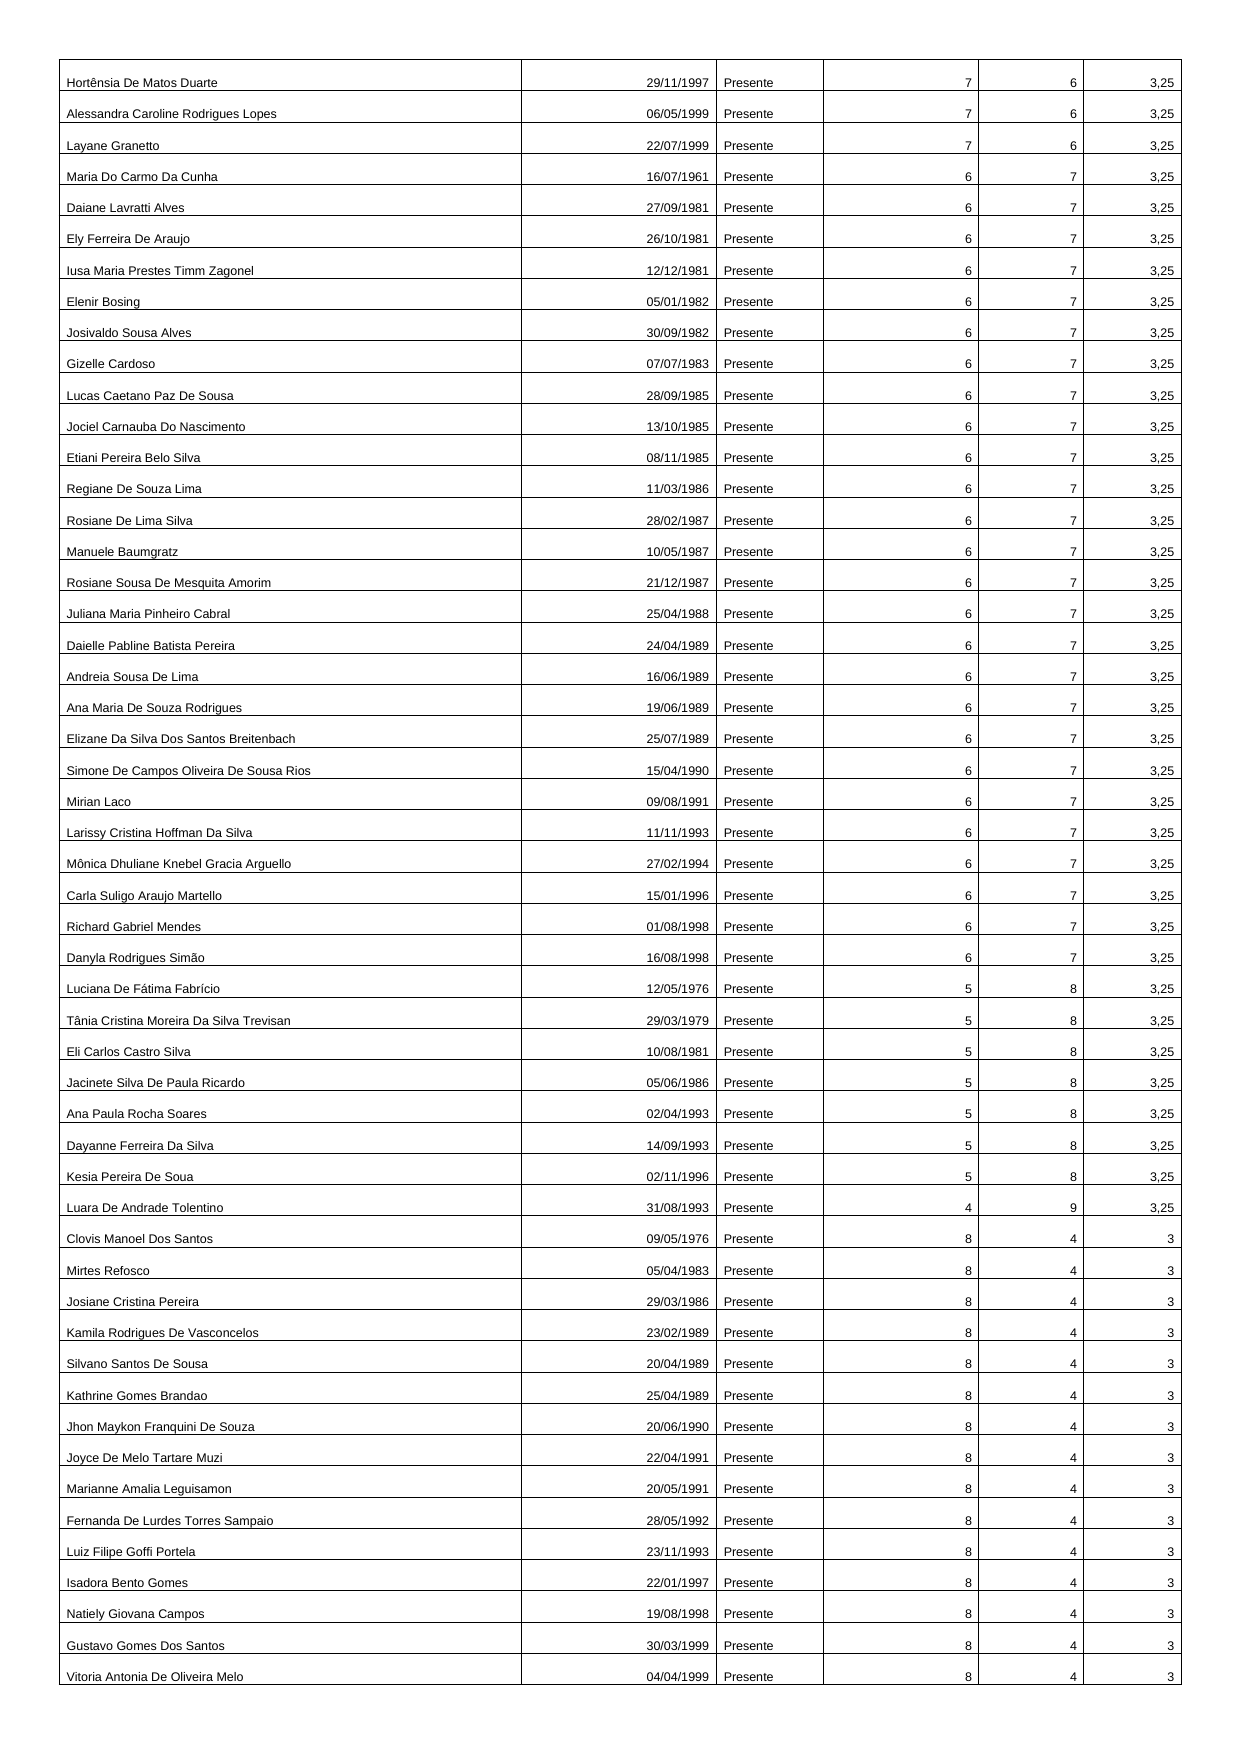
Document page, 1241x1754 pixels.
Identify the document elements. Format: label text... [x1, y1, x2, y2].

table_cell Presente [717, 498, 823, 528]
table_cell 5 [824, 1091, 978, 1122]
table_cell 8 [824, 1373, 978, 1403]
table_cell 6 [824, 466, 978, 497]
table_cell Presente [717, 623, 823, 653]
table_cell 8 [824, 1279, 978, 1309]
table_cell Josivaldo Sousa Alves [60, 310, 521, 340]
table_cell 6 [824, 623, 978, 653]
table_cell 3 [1084, 1529, 1181, 1559]
table_cell Presente [717, 248, 823, 278]
table_cell 3 [1084, 1560, 1181, 1590]
table_cell 3,25 [1084, 1091, 1181, 1122]
table_cell 10/05/1987 [522, 529, 716, 559]
table_cell Presente [717, 685, 823, 715]
table_cell 10/08/1981 [522, 1029, 716, 1059]
table_cell 05/06/1986 [522, 1060, 716, 1090]
table_cell 26/10/1981 [522, 216, 716, 247]
table_cell 3,25 [1084, 654, 1181, 684]
table_cell 3,25 [1084, 529, 1181, 559]
table_cell Danyla Rodrigues Simão [60, 935, 521, 965]
table_cell 8 [824, 1498, 978, 1528]
table_cell 07/07/1983 [522, 341, 716, 372]
table_cell 3,25 [1084, 810, 1181, 840]
table_cell 4 [979, 1435, 1083, 1465]
table_cell Presente [717, 341, 823, 372]
table_cell Luiz Filipe Goffi Portela [60, 1529, 521, 1559]
table_cell Clovis Manoel Dos Santos [60, 1216, 521, 1247]
table_cell Presente [717, 1279, 823, 1309]
table_cell Presente [717, 716, 823, 747]
table_cell 6 [824, 841, 978, 872]
table_cell 3,25 [1084, 373, 1181, 403]
table_cell 7 [979, 904, 1083, 934]
table_cell Presente [717, 216, 823, 247]
table_cell 30/09/1982 [522, 310, 716, 340]
table_cell 7 [979, 591, 1083, 622]
table_cell 8 [979, 998, 1083, 1028]
table_cell 7 [979, 810, 1083, 840]
table_cell 3,25 [1084, 1060, 1181, 1090]
table_cell 6 [824, 498, 978, 528]
table_cell 3,25 [1084, 123, 1181, 153]
table_cell 3,25 [1084, 279, 1181, 309]
table_cell 28/09/1985 [522, 373, 716, 403]
table_cell Presente [717, 373, 823, 403]
table_cell 8 [979, 966, 1083, 997]
table_cell 4 [979, 1341, 1083, 1372]
table_cell 7 [979, 779, 1083, 809]
table_cell 5 [824, 1029, 978, 1059]
table_cell 8 [824, 1341, 978, 1372]
table_cell 30/03/1999 [522, 1623, 716, 1653]
table_cell 3 [1084, 1435, 1181, 1465]
table_cell 3,25 [1084, 185, 1181, 215]
table_cell Daielle Pabline Batista Pereira [60, 623, 521, 653]
table_cell 25/04/1988 [522, 591, 716, 622]
table_cell 3,25 [1084, 154, 1181, 184]
table_cell 16/08/1998 [522, 935, 716, 965]
table_cell 4 [979, 1310, 1083, 1340]
table_cell 01/08/1998 [522, 904, 716, 934]
table_cell Presente [717, 998, 823, 1028]
table_cell Presente [717, 60, 823, 90]
table_cell 8 [824, 1466, 978, 1497]
table_cell Layane Granetto [60, 123, 521, 153]
table_cell 3 [1084, 1654, 1181, 1684]
table_cell 3,25 [1084, 623, 1181, 653]
table_cell 7 [979, 435, 1083, 465]
table_cell Simone De Campos Oliveira De Sousa Rios [60, 748, 521, 778]
table_cell Kesia Pereira De Soua [60, 1154, 521, 1184]
table_cell 3 [1084, 1498, 1181, 1528]
table_cell Presente [717, 1123, 823, 1153]
table_cell 3,25 [1084, 60, 1181, 90]
table_cell 7 [979, 216, 1083, 247]
table_cell 19/06/1989 [522, 685, 716, 715]
table_cell Maria Do Carmo Da Cunha [60, 154, 521, 184]
table_cell Mônica Dhuliane Knebel Gracia Arguello [60, 841, 521, 872]
table_cell 7 [979, 623, 1083, 653]
table_cell Presente [717, 1310, 823, 1340]
table_cell 3,25 [1084, 966, 1181, 997]
table_cell 3,25 [1084, 1029, 1181, 1059]
table_cell Joyce De Melo Tartare Muzi [60, 1435, 521, 1465]
table_cell 23/11/1993 [522, 1529, 716, 1559]
table_cell Presente [717, 873, 823, 903]
table_cell Presente [717, 1529, 823, 1559]
table_cell Presente [717, 904, 823, 934]
table_cell 4 [979, 1216, 1083, 1247]
table_cell Mirtes Refosco [60, 1248, 521, 1278]
table_cell Fernanda De Lurdes Torres Sampaio [60, 1498, 521, 1528]
table_cell Gustavo Gomes Dos Santos [60, 1623, 521, 1653]
table_cell 8 [824, 1654, 978, 1684]
table_cell 12/05/1976 [522, 966, 716, 997]
table_cell 7 [979, 498, 1083, 528]
table_cell 3,25 [1084, 904, 1181, 934]
table_cell Presente [717, 779, 823, 809]
table_cell 5 [824, 1154, 978, 1184]
table_cell 20/04/1989 [522, 1341, 716, 1372]
table_cell 7 [979, 560, 1083, 590]
table_cell Presente [717, 154, 823, 184]
table_cell Presente [717, 91, 823, 122]
table_cell 3,25 [1084, 498, 1181, 528]
table_cell Presente [717, 310, 823, 340]
table_cell 3,25 [1084, 998, 1181, 1028]
table_cell 08/11/1985 [522, 435, 716, 465]
table_cell 4 [824, 1185, 978, 1215]
table_cell 25/07/1989 [522, 716, 716, 747]
table_cell 22/07/1999 [522, 123, 716, 153]
table_cell 7 [979, 716, 1083, 747]
table_cell Kamila Rodrigues De Vasconcelos [60, 1310, 521, 1340]
table_cell 20/05/1991 [522, 1466, 716, 1497]
table_cell 7 [979, 935, 1083, 965]
table_cell Presente [717, 1404, 823, 1434]
table_cell 28/05/1992 [522, 1498, 716, 1528]
table_cell 7 [979, 748, 1083, 778]
table_cell 11/03/1986 [522, 466, 716, 497]
table_cell Presente [717, 1498, 823, 1528]
table_cell 6 [824, 560, 978, 590]
table_cell 19/08/1998 [522, 1591, 716, 1622]
table_cell 6 [979, 123, 1083, 153]
table_cell 3,25 [1084, 841, 1181, 872]
table_cell 3,25 [1084, 873, 1181, 903]
table_cell 6 [824, 748, 978, 778]
table_cell Presente [717, 123, 823, 153]
table_cell 3,25 [1084, 216, 1181, 247]
table_cell Presente [717, 1623, 823, 1653]
table_cell 3 [1084, 1248, 1181, 1278]
table_cell 16/07/1961 [522, 154, 716, 184]
table_cell 5 [824, 966, 978, 997]
table_cell Carla Suligo Araujo Martello [60, 873, 521, 903]
table_cell 6 [824, 779, 978, 809]
table_cell 13/10/1985 [522, 404, 716, 434]
table_cell 8 [979, 1123, 1083, 1153]
table_cell 3,25 [1084, 1185, 1181, 1215]
table_cell Tânia Cristina Moreira Da Silva Trevisan [60, 998, 521, 1028]
table_cell 29/03/1986 [522, 1279, 716, 1309]
table_cell 6 [824, 810, 978, 840]
table_cell 6 [979, 91, 1083, 122]
table_cell 6 [824, 404, 978, 434]
table_cell Ely Ferreira De Araujo [60, 216, 521, 247]
table_cell 3,25 [1084, 91, 1181, 122]
table_cell Presente [717, 1091, 823, 1122]
table_cell 7 [979, 373, 1083, 403]
table_cell Etiani Pereira Belo Silva [60, 435, 521, 465]
table_cell 4 [979, 1529, 1083, 1559]
table_cell Regiane De Souza Lima [60, 466, 521, 497]
table_cell Ana Paula Rocha Soares [60, 1091, 521, 1122]
table_cell Presente [717, 560, 823, 590]
table_cell 7 [979, 873, 1083, 903]
table_cell 11/11/1993 [522, 810, 716, 840]
table_cell 3,25 [1084, 748, 1181, 778]
table_cell 7 [979, 279, 1083, 309]
table_cell Presente [717, 1185, 823, 1215]
table_cell Lucas Caetano Paz De Sousa [60, 373, 521, 403]
table_cell 3,25 [1084, 466, 1181, 497]
table_cell 8 [979, 1154, 1083, 1184]
table_cell 02/11/1996 [522, 1154, 716, 1184]
table_cell 7 [979, 529, 1083, 559]
table_cell 22/01/1997 [522, 1560, 716, 1590]
table_cell 05/01/1982 [522, 279, 716, 309]
table_cell Presente [717, 591, 823, 622]
table_cell 6 [824, 873, 978, 903]
table_cell 7 [979, 248, 1083, 278]
table_cell Josiane Cristina Pereira [60, 1279, 521, 1309]
table_cell 7 [979, 341, 1083, 372]
table_cell 6 [824, 248, 978, 278]
table_cell 3,25 [1084, 716, 1181, 747]
table_cell Silvano Santos De Sousa [60, 1341, 521, 1372]
table_cell 4 [979, 1623, 1083, 1653]
table_cell 8 [824, 1435, 978, 1465]
table_cell Presente [717, 1029, 823, 1059]
table_cell Jhon Maykon Franquini De Souza [60, 1404, 521, 1434]
table_cell 31/08/1993 [522, 1185, 716, 1215]
table_cell 8 [824, 1248, 978, 1278]
table_cell 3,25 [1084, 560, 1181, 590]
table_cell 6 [824, 373, 978, 403]
table_cell 4 [979, 1373, 1083, 1403]
table_cell 3,25 [1084, 404, 1181, 434]
table_cell 6 [824, 216, 978, 247]
table_cell Presente [717, 1591, 823, 1622]
table_cell Daiane Lavratti Alves [60, 185, 521, 215]
table_cell Elizane Da Silva Dos Santos Breitenbach [60, 716, 521, 747]
table_cell 7 [979, 310, 1083, 340]
table_cell 3 [1084, 1591, 1181, 1622]
table_cell Elenir Bosing [60, 279, 521, 309]
table_cell 8 [824, 1404, 978, 1434]
table_cell 5 [824, 998, 978, 1028]
table_cell Presente [717, 404, 823, 434]
table_cell 4 [979, 1498, 1083, 1528]
table_cell 6 [824, 529, 978, 559]
table_cell Jociel Carnauba Do Nascimento [60, 404, 521, 434]
table_cell 29/03/1979 [522, 998, 716, 1028]
table_cell 02/04/1993 [522, 1091, 716, 1122]
table_cell Presente [717, 935, 823, 965]
table_cell 7 [979, 841, 1083, 872]
table_cell Presente [717, 654, 823, 684]
table_cell 25/04/1989 [522, 1373, 716, 1403]
table_cell 4 [979, 1591, 1083, 1622]
table_cell Presente [717, 810, 823, 840]
table_cell 7 [824, 60, 978, 90]
table_cell Rosiane Sousa De Mesquita Amorim [60, 560, 521, 590]
table_cell Marianne Amalia Leguisamon [60, 1466, 521, 1497]
table_cell Presente [717, 466, 823, 497]
table_cell Presente [717, 1654, 823, 1684]
table_cell 9 [979, 1185, 1083, 1215]
table_cell 15/04/1990 [522, 748, 716, 778]
table_cell 8 [824, 1623, 978, 1653]
table_cell 7 [979, 154, 1083, 184]
table_cell Rosiane De Lima Silva [60, 498, 521, 528]
table_cell Presente [717, 1341, 823, 1372]
table_cell 7 [979, 466, 1083, 497]
table_cell Presente [717, 841, 823, 872]
table_cell Presente [717, 1216, 823, 1247]
table_cell Presente [717, 279, 823, 309]
table_cell 6 [824, 310, 978, 340]
table_cell 3,25 [1084, 435, 1181, 465]
table_cell Juliana Maria Pinheiro Cabral [60, 591, 521, 622]
table_cell 7 [824, 91, 978, 122]
table_cell 27/09/1981 [522, 185, 716, 215]
table_cell Mirian Laco [60, 779, 521, 809]
table_cell 3 [1084, 1216, 1181, 1247]
table_cell 7 [979, 654, 1083, 684]
table_cell Hortênsia De Matos Duarte [60, 60, 521, 90]
table_cell Dayanne Ferreira Da Silva [60, 1123, 521, 1153]
table_cell 6 [824, 935, 978, 965]
table_cell Presente [717, 529, 823, 559]
table_cell 4 [979, 1248, 1083, 1278]
table_cell Alessandra Caroline Rodrigues Lopes [60, 91, 521, 122]
table_cell Jacinete Silva De Paula Ricardo [60, 1060, 521, 1090]
table_cell 4 [979, 1279, 1083, 1309]
table_cell Kathrine Gomes Brandao [60, 1373, 521, 1403]
table_cell 3,25 [1084, 935, 1181, 965]
table_cell 05/04/1983 [522, 1248, 716, 1278]
table_cell 16/06/1989 [522, 654, 716, 684]
table_cell Presente [717, 1466, 823, 1497]
table_cell Natiely Giovana Campos [60, 1591, 521, 1622]
table_cell 3,25 [1084, 310, 1181, 340]
table_cell 3,25 [1084, 341, 1181, 372]
table_cell 29/11/1997 [522, 60, 716, 90]
table_cell 6 [824, 685, 978, 715]
table_cell 8 [824, 1310, 978, 1340]
table_cell Presente [717, 748, 823, 778]
table_cell Presente [717, 435, 823, 465]
table_cell 3,25 [1084, 779, 1181, 809]
table_cell 09/05/1976 [522, 1216, 716, 1247]
table_cell 8 [979, 1091, 1083, 1122]
table_cell 4 [979, 1654, 1083, 1684]
table_cell 8 [824, 1216, 978, 1247]
table_cell Richard Gabriel Mendes [60, 904, 521, 934]
table_cell Larissy Cristina Hoffman Da Silva [60, 810, 521, 840]
table_cell 8 [824, 1591, 978, 1622]
table_cell 24/04/1989 [522, 623, 716, 653]
table_cell 6 [824, 435, 978, 465]
table_cell Manuele Baumgratz [60, 529, 521, 559]
table_cell Presente [717, 1060, 823, 1090]
table_cell 12/12/1981 [522, 248, 716, 278]
table_cell Andreia Sousa De Lima [60, 654, 521, 684]
table_cell 3,25 [1084, 1123, 1181, 1153]
table_cell 4 [979, 1404, 1083, 1434]
table_cell Isadora Bento Gomes [60, 1560, 521, 1590]
table_cell 3,25 [1084, 248, 1181, 278]
table_cell 8 [979, 1029, 1083, 1059]
table_cell 3 [1084, 1466, 1181, 1497]
table_cell Luara De Andrade Tolentino [60, 1185, 521, 1215]
table_cell Iusa Maria Prestes Timm Zagonel [60, 248, 521, 278]
table_cell 8 [979, 1060, 1083, 1090]
table_cell 06/05/1999 [522, 91, 716, 122]
table_cell 8 [824, 1560, 978, 1590]
table_cell Vitoria Antonia De Oliveira Melo [60, 1654, 521, 1684]
table_cell Luciana De Fátima Fabrício [60, 966, 521, 997]
table_cell 15/01/1996 [522, 873, 716, 903]
table_cell 6 [824, 279, 978, 309]
table_cell 6 [824, 716, 978, 747]
table_cell 3,25 [1084, 685, 1181, 715]
table_cell Presente [717, 1373, 823, 1403]
table_cell 27/02/1994 [522, 841, 716, 872]
table_cell 3 [1084, 1341, 1181, 1372]
table_cell 7 [979, 185, 1083, 215]
table_cell 3,25 [1084, 1154, 1181, 1184]
table_cell Presente [717, 966, 823, 997]
table_cell Presente [717, 185, 823, 215]
table_cell Presente [717, 1560, 823, 1590]
table_cell 6 [824, 341, 978, 372]
table_cell 09/08/1991 [522, 779, 716, 809]
table_cell 6 [824, 904, 978, 934]
table_cell 6 [824, 185, 978, 215]
table_cell 3 [1084, 1404, 1181, 1434]
table_cell 3 [1084, 1623, 1181, 1653]
table_cell 28/02/1987 [522, 498, 716, 528]
table_cell 7 [979, 404, 1083, 434]
table_cell 3 [1084, 1310, 1181, 1340]
table_cell Eli Carlos Castro Silva [60, 1029, 521, 1059]
table_cell 3,25 [1084, 591, 1181, 622]
table_cell 5 [824, 1060, 978, 1090]
table_cell 21/12/1987 [522, 560, 716, 590]
table_cell 04/04/1999 [522, 1654, 716, 1684]
table_cell 6 [824, 154, 978, 184]
table_cell Presente [717, 1435, 823, 1465]
table_cell 7 [979, 685, 1083, 715]
table_cell 4 [979, 1560, 1083, 1590]
table_cell 6 [979, 60, 1083, 90]
table_cell 14/09/1993 [522, 1123, 716, 1153]
table_cell Ana Maria De Souza Rodrigues [60, 685, 521, 715]
table_cell 5 [824, 1123, 978, 1153]
table_cell 6 [824, 654, 978, 684]
table_cell 22/04/1991 [522, 1435, 716, 1465]
table_cell 3 [1084, 1373, 1181, 1403]
table_cell Gizelle Cardoso [60, 341, 521, 372]
table_cell Presente [717, 1248, 823, 1278]
table_cell 20/06/1990 [522, 1404, 716, 1434]
table_cell 8 [824, 1529, 978, 1559]
table_cell 7 [824, 123, 978, 153]
table_cell Presente [717, 1154, 823, 1184]
table_cell 6 [824, 591, 978, 622]
table_cell 23/02/1989 [522, 1310, 716, 1340]
table_cell 4 [979, 1466, 1083, 1497]
table_cell 3 [1084, 1279, 1181, 1309]
